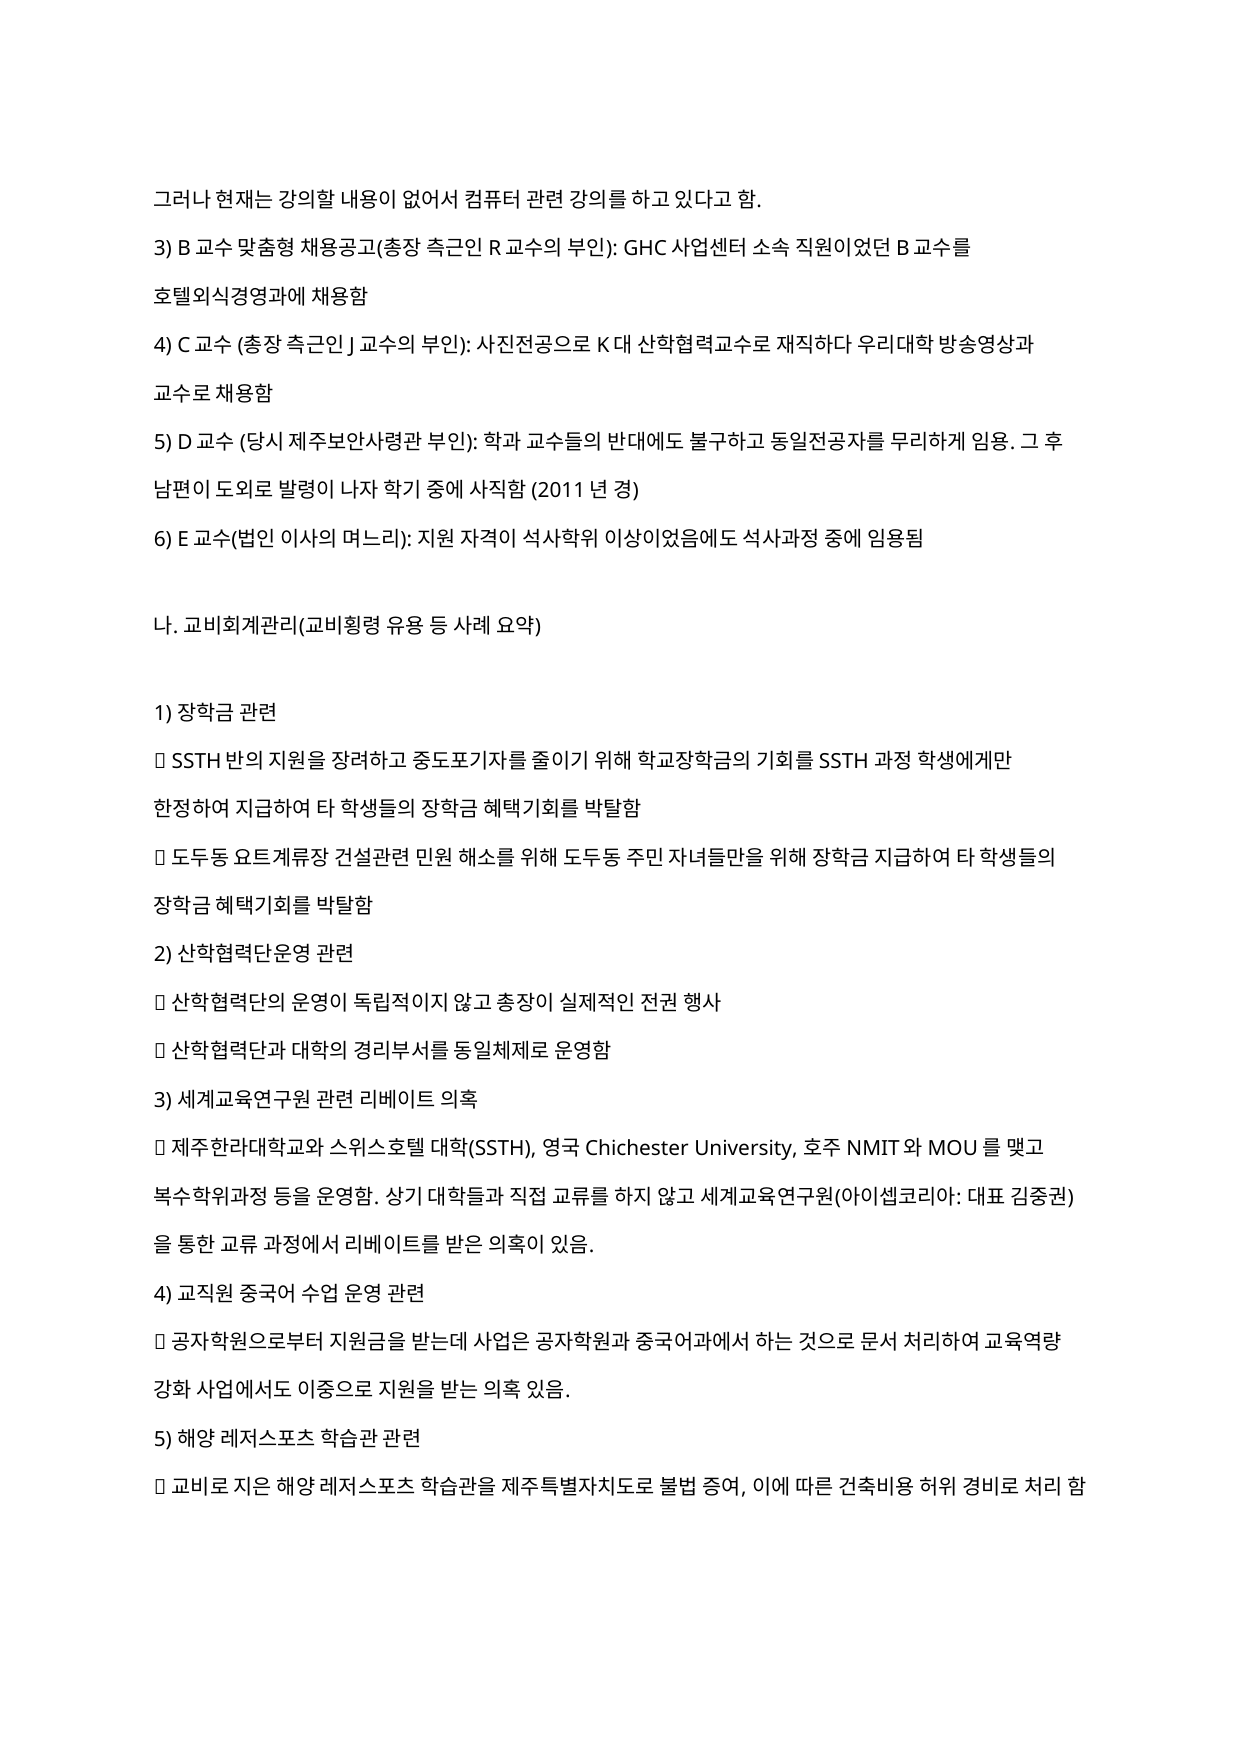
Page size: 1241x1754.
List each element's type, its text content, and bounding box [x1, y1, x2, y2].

text  도두동 요트계류장 건설관련 민원 해소를 위해 도두동 주민 자녀들만을 위해 장학금 지급하여 타 학생들의 장학금 혜택기회를 박탈함 [153, 841, 1087, 919]
text 그러나 현재는 강의할 내용이 없어서 컴퓨터 관련 강의를 하고 있다고 함. [153, 183, 1087, 213]
text 4) C교수 (총장 측근인 J교수의 부인): 사진전공으로 K대 산학협력교수로 재직하다 우리대학 방송영상과 교수로 채용함 [153, 328, 1087, 407]
text  제주한라대학교와 스위스호텔 대학(SSTH), 영국 Chichester University, 호주 NMIT와 MOU를 맺고 복수학위과정 등을 운영함. 상기 대학들과 직접 교류를 하지 않고 세계교육연구원(아이셉코리아: 대표 김중권)을 통한 교류 과정에서 리베이트를 받은 의혹이 있음. [153, 1131, 1087, 1259]
text 6) E교수(법인 이사의 며느리): 지원 자격이 석사학위 이상이었음에도 석사과정 중에 임용됨 [153, 522, 1087, 552]
text  교비로 지은 해양 레저스포츠 학습관을 제주특별자치도로 불법 증여, 이에 따른 건축비용 허위 경비로 처리 함 [153, 1471, 1087, 1501]
text  산학협력단의 운영이 독립적이지 않고 총장이 실제적인 전권 행사 [153, 986, 1087, 1016]
text 5) D교수 (당시 제주보안사령관 부인): 학과 교수들의 반대에도 불구하고 동일전공자를 무리하게 임용. 그 후 남편이 도외로 발령이 나자 학기 중에 사직함 (2011년 경) [153, 425, 1087, 504]
text 나. 교비회계관리(교비횡령 유용 등 사례 요약) [153, 609, 1087, 639]
text  산학협력단과 대학의 경리부서를 동일체제로 운영함 [153, 1034, 1087, 1065]
text  SSTH반의 지원을 장려하고 중도포기자를 줄이기 위해 학교장학금의 기회를 SSTH 과정 학생에게만 한정하여 지급하여 타 학생들의 장학금 혜택기회를 박탈함 [153, 744, 1087, 823]
text 5) 해양 레저스포츠 학습관 관련 [153, 1422, 1087, 1452]
text 4) 교직원 중국어 수업 운영 관련 [153, 1277, 1087, 1307]
text  공자학원으로부터 지원금을 받는데 사업은 공자학원과 중국어과에서 하는 것으로 문서 처리하여 교육역량 강화 사업에서도 이중으로 지원을 받는 의혹 있음. [153, 1325, 1087, 1404]
text 2) 산학협력단운영 관련 [153, 938, 1087, 968]
text 3) B교수 맞춤형 채용공고(총장 측근인 R교수의 부인): GHC사업센터 소속 직원이었던 B교수를 호텔외식경영과에 채용함 [153, 232, 1087, 310]
text 1) 장학금 관련 [153, 696, 1087, 726]
text 3) 세계교육연구원 관련 리베이트 의혹 [153, 1083, 1087, 1113]
